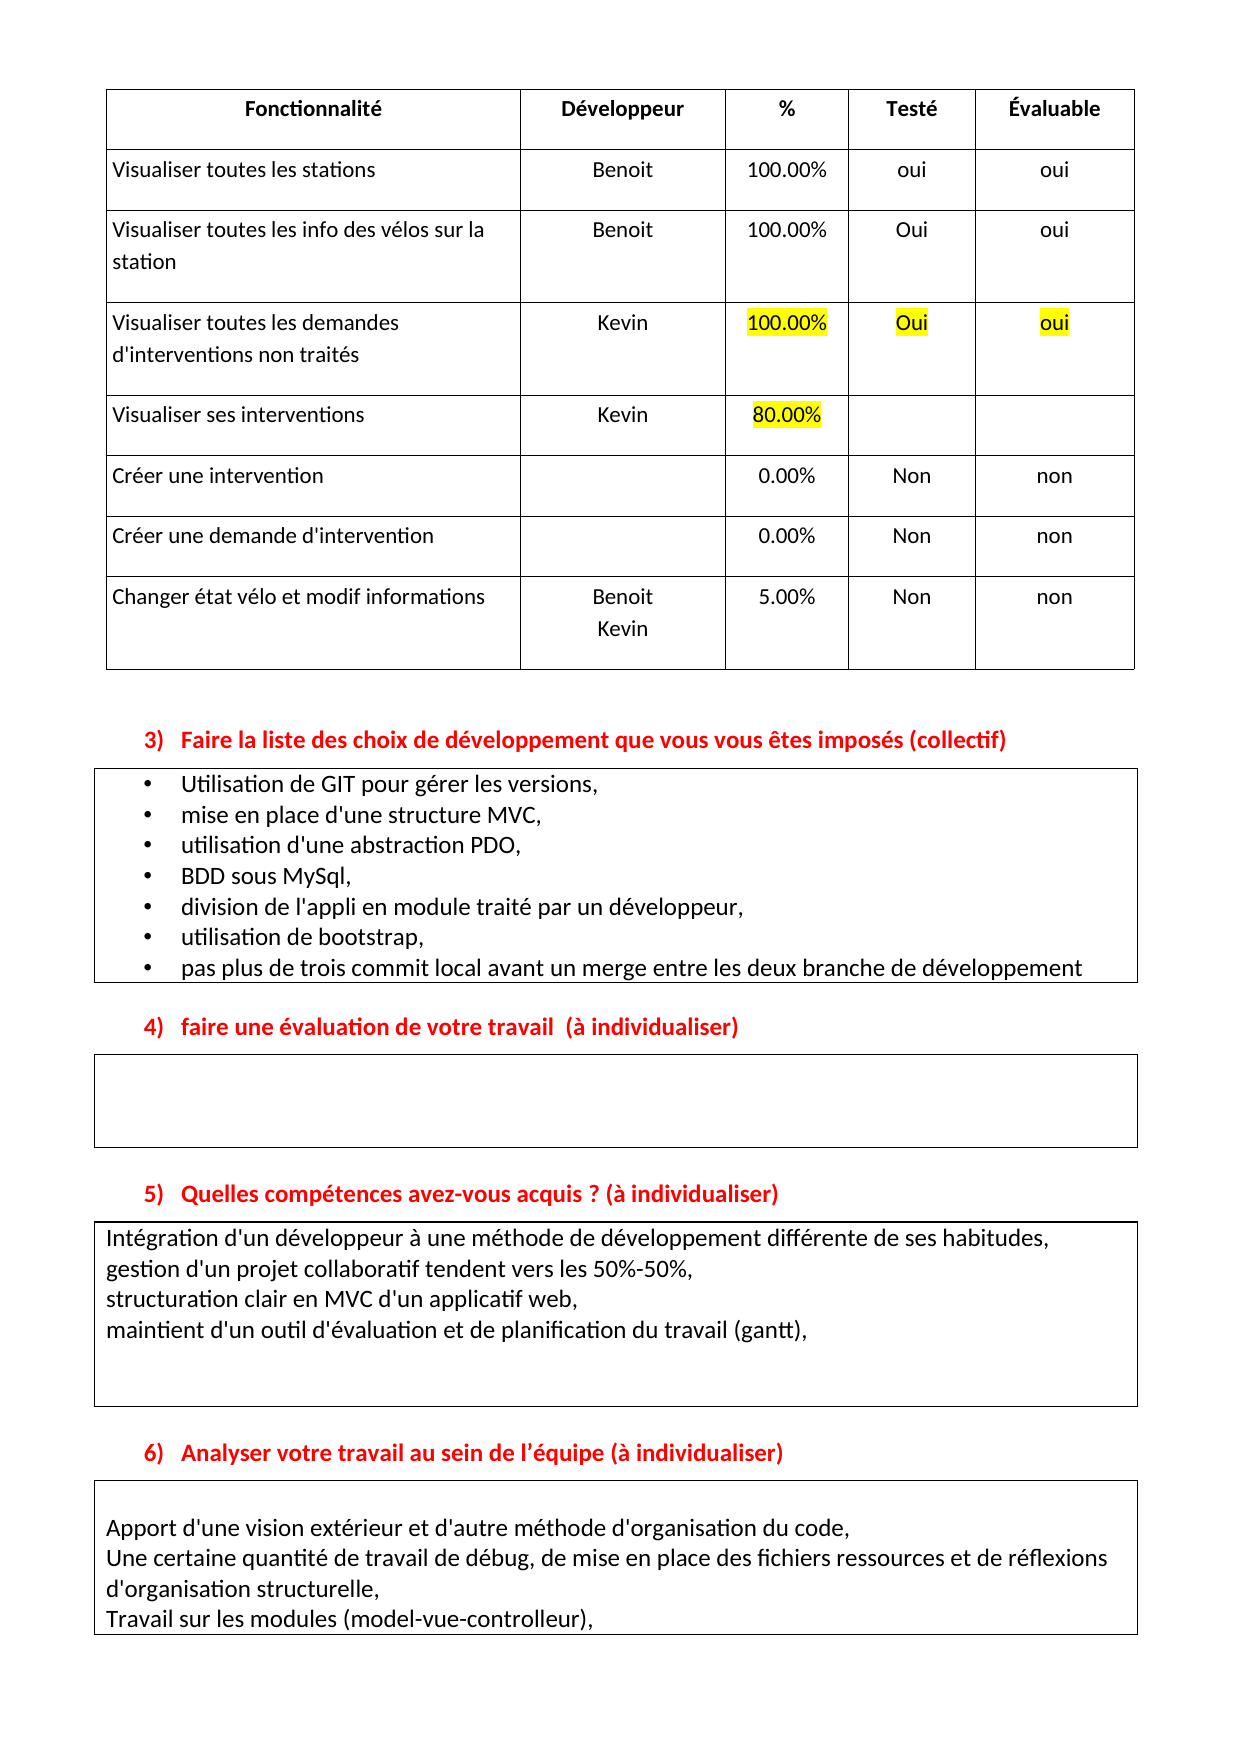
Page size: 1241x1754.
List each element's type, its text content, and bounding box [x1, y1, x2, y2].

table_header Fonctionnalité [107, 90, 520, 149]
table_header Évaluable [976, 90, 1134, 149]
table_cell 100,00% [726, 211, 848, 302]
table_cell Changer état vélo et modif informations [107, 577, 520, 668]
table_cell [849, 396, 975, 455]
list faire une évaluation de votre travail (à individualiser) [143, 1011, 1134, 1042]
table_cell non [976, 517, 1134, 576]
table_cell Kevin [521, 396, 725, 455]
table_cell 5,00% [726, 577, 848, 668]
table_cell Oui [849, 211, 975, 302]
table_cell [521, 517, 725, 576]
table_header Utilisation de GIT pour gérer les versions, mise en place d'une structure MVC, utilisation d'une abstraction PDO, BDD sous MySql, division de l'appli en module traité par un développeur, utilisation de bootstrap, pas plus de trois commit local avant un merge entre les deux branche de développement [95, 769, 1137, 982]
table_cell Benoit [521, 150, 725, 209]
table_cell 0,00% [726, 517, 848, 576]
table_cell Oui [849, 303, 975, 395]
table_cell 80,00% [726, 396, 848, 455]
table_cell oui [976, 150, 1134, 209]
table_header Testé [849, 90, 975, 149]
table_cell Visualiser toutes les info des vélos sur la station [107, 211, 520, 302]
table_cell Visualiser toutes les demandes d'interventions non traités [107, 303, 520, 395]
table_cell Non [849, 456, 975, 516]
table_cell oui [849, 150, 975, 209]
table_header Intégration d'un développeur à une méthode de développement différente de ses habitudes, gestion d'un projet collaboratif tendent vers les 50%-50%, structuration clair en MVC d'un applicatif web, maintient d'un outil d'évaluation et de planification du travail (gantt), [95, 1223, 1137, 1406]
table_cell 100,00% [726, 150, 848, 209]
table_cell Benoit [521, 211, 725, 302]
table_cell Visualiser ses interventions [107, 396, 520, 455]
table_header Développeur [521, 90, 725, 149]
list Quelles compétences avez-vous acquis ? (à individualiser) [143, 1178, 1134, 1209]
table_cell oui [976, 211, 1134, 302]
table_cell Kevin [521, 303, 725, 395]
table_cell Créer une intervention [107, 456, 520, 516]
table_cell Benoit Kevin [521, 577, 725, 668]
table_cell [521, 456, 725, 516]
table_cell Visualiser toutes les stations [107, 150, 520, 209]
table_cell [976, 396, 1134, 455]
table_cell Non [849, 517, 975, 576]
list Analyser votre travail au sein de l’équipe (à individualiser) [143, 1437, 1134, 1468]
table_cell 100,00% [726, 303, 848, 395]
table_cell 0,00% [726, 456, 848, 516]
table_cell Créer une demande d'intervention [107, 517, 520, 576]
table_cell non [976, 456, 1134, 516]
table_cell Non [849, 577, 975, 668]
table_header [95, 1055, 1137, 1147]
table_header Apport d'une vision extérieur et d'autre méthode d'organisation du code, Une certaine quantité de travail de débug, de mise en place des fichiers ressources et de réflexions d'organisation structurelle, Travail sur les modules (model-vue-controlleur), [95, 1481, 1137, 1634]
table_header % [726, 90, 848, 149]
table_cell non [976, 577, 1134, 668]
list Faire la liste des choix de développement que vous vous êtes imposés (collectif) [143, 724, 1134, 755]
table_cell oui [976, 303, 1134, 395]
